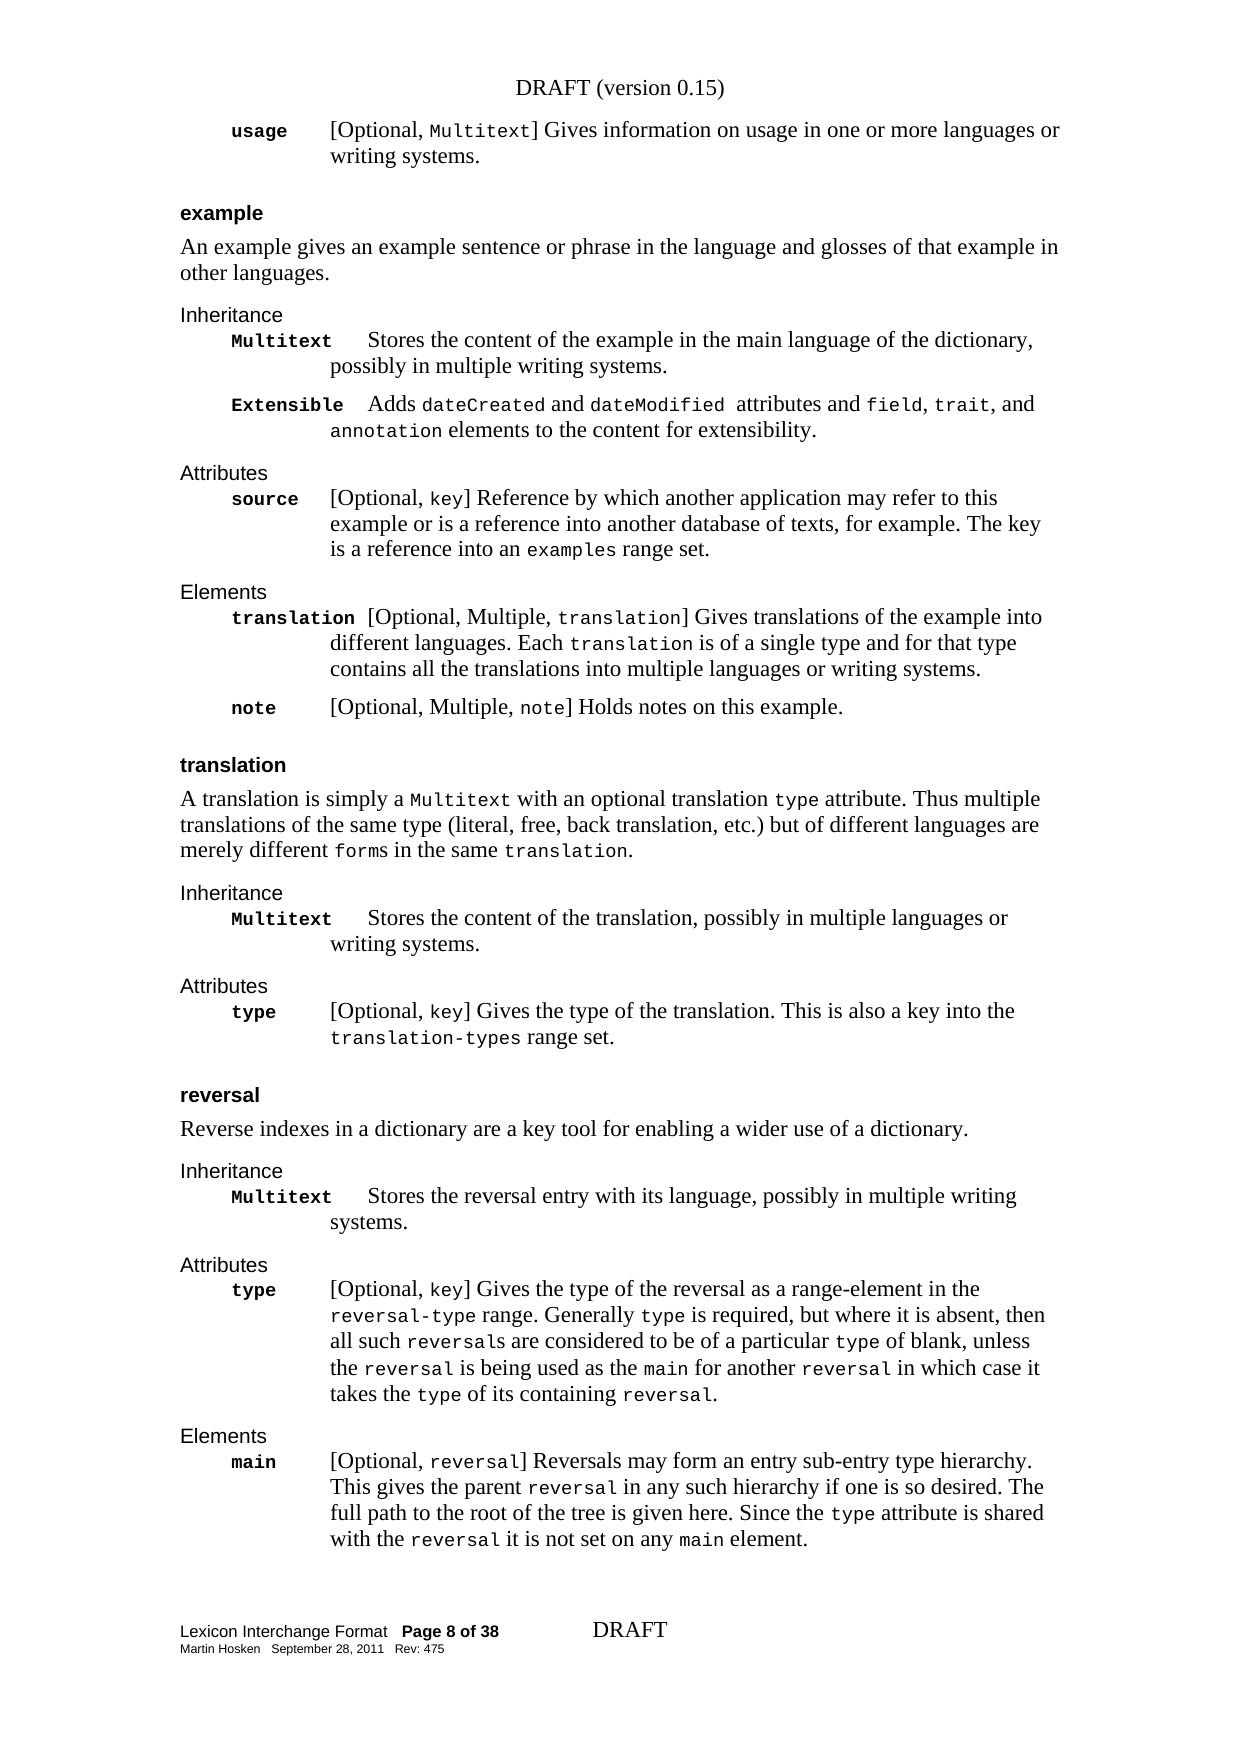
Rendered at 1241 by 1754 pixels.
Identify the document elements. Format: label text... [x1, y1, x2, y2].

text Reverse indexes in a dictionary are a key tool for enabling a wider use of a dictionary. [180, 1116, 1060, 1141]
text type [Optional, key] Gives the type of the translation. This is also a key into the translation-types range set. [231, 998, 1060, 1050]
subtitle Inheritance [180, 303, 1060, 327]
text main [Optional, reversal] Reversals may form an entry sub-entry type hierarchy. This gives the parent reversal in any such hierarchy if one is so desired. The full path to the root of the tree is given here. Since the type attribute is shared with the reversal it is not set on any main element. [231, 1448, 1060, 1552]
subtitle Elements [180, 581, 1060, 604]
subtitle example [180, 202, 1060, 225]
subtitle Elements [180, 1425, 1060, 1448]
subtitle Inheritance [180, 882, 1060, 905]
subtitle reversal [180, 1084, 1060, 1107]
text translation [Optional, Multiple, translation] Gives translations of the example into different languages. Each translation is of a single type and for that type contains all the translations into multiple languages or writing systems. [231, 604, 1060, 681]
text usage [Optional, Multitext] Gives information on usage in one or more languages or writing systems. [231, 117, 1060, 168]
text note [Optional, Multiple, note] Holds notes on this example. [231, 694, 1060, 720]
text Multitext Stores the reversal entry with its language, possibly in multiple writing systems. [231, 1183, 1060, 1234]
text An example gives an example sentence or phrase in the language and glosses of that example in other languages. [180, 234, 1060, 285]
text A translation is simply a Multitext with an optional translation type attribute. Thus multiple translations of the same type (literal, free, back translation, etc.) but of different languages are merely different forms in the same translation. [180, 786, 1060, 863]
subtitle Attributes [180, 1253, 1060, 1276]
text type [Optional, key] Gives the type of the reversal as a range-element in the reversal-type range. Generally type is required, but where it is absent, then all such reversals are considered to be of a particular type of blank, unless the reversal is being used as the main for another reversal in which case it takes the type of its containing reversal. [231, 1276, 1060, 1407]
subtitle Attributes [180, 975, 1060, 998]
text Multitext Stores the content of the translation, possibly in multiple languages or writing systems. [231, 905, 1060, 956]
text source [Optional, key] Reference by which another application may refer to this example or is a reference into another database of texts, for example. The key is a reference into an examples range set. [231, 484, 1060, 562]
text Extensible Adds dateCreated and dateModified attributes and field, trait, and annotation elements to the content for extensibility. [231, 391, 1060, 443]
subtitle translation [180, 753, 1060, 777]
text Multitext Stores the content of the example in the main language of the dictionary, possibly in multiple writing systems. [231, 327, 1060, 378]
subtitle Attributes [180, 461, 1060, 484]
subtitle Inheritance [180, 1160, 1060, 1183]
